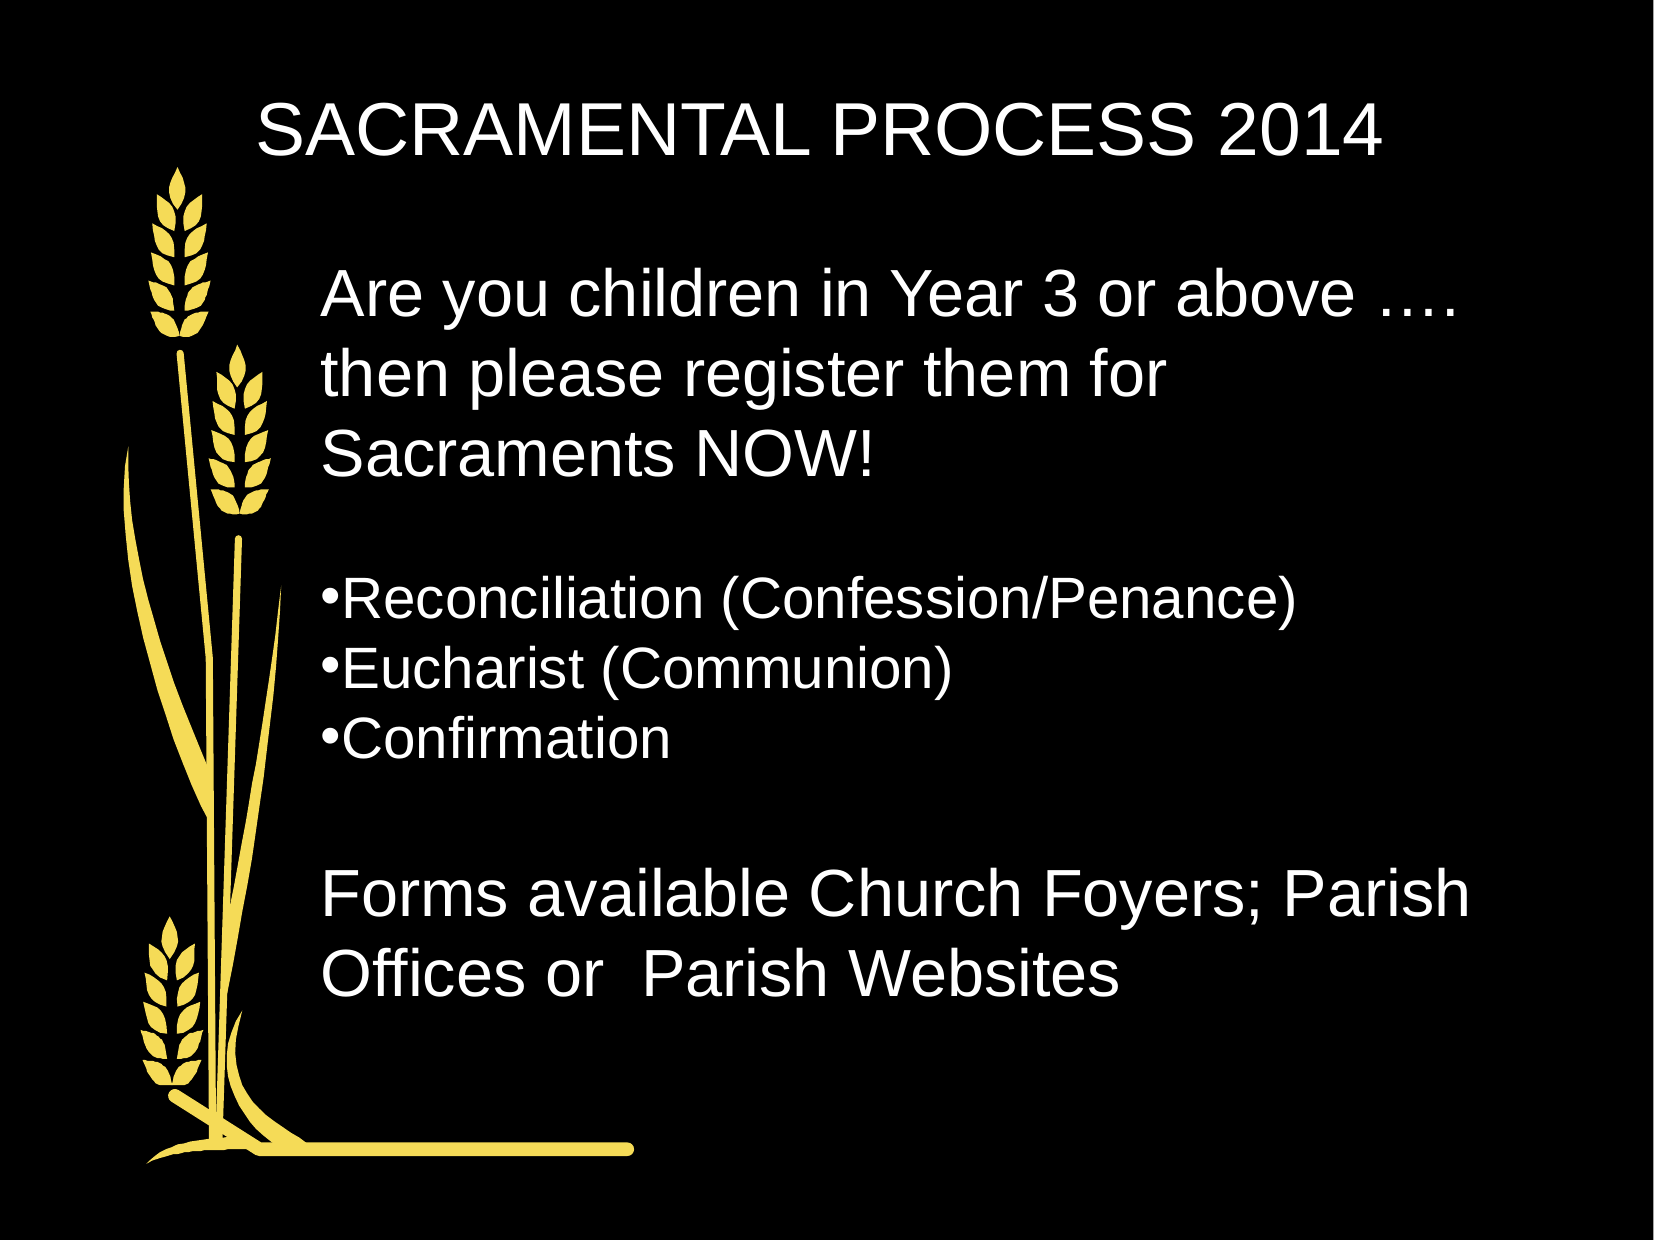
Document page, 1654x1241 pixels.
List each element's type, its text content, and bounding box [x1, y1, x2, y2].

text_box Are you children in Year 3 or above …. then please register them for Sacraments NOW! Reconciliation (Confession/Penance) Eucharist (Communion) Confirmation Forms available Church Foyers; Parish Offices or Parish Websites [305, 242, 1569, 1098]
picture [123, 167, 639, 1167]
text_box SACRAMENTAL PROCESS 2014 [240, 73, 1569, 179]
